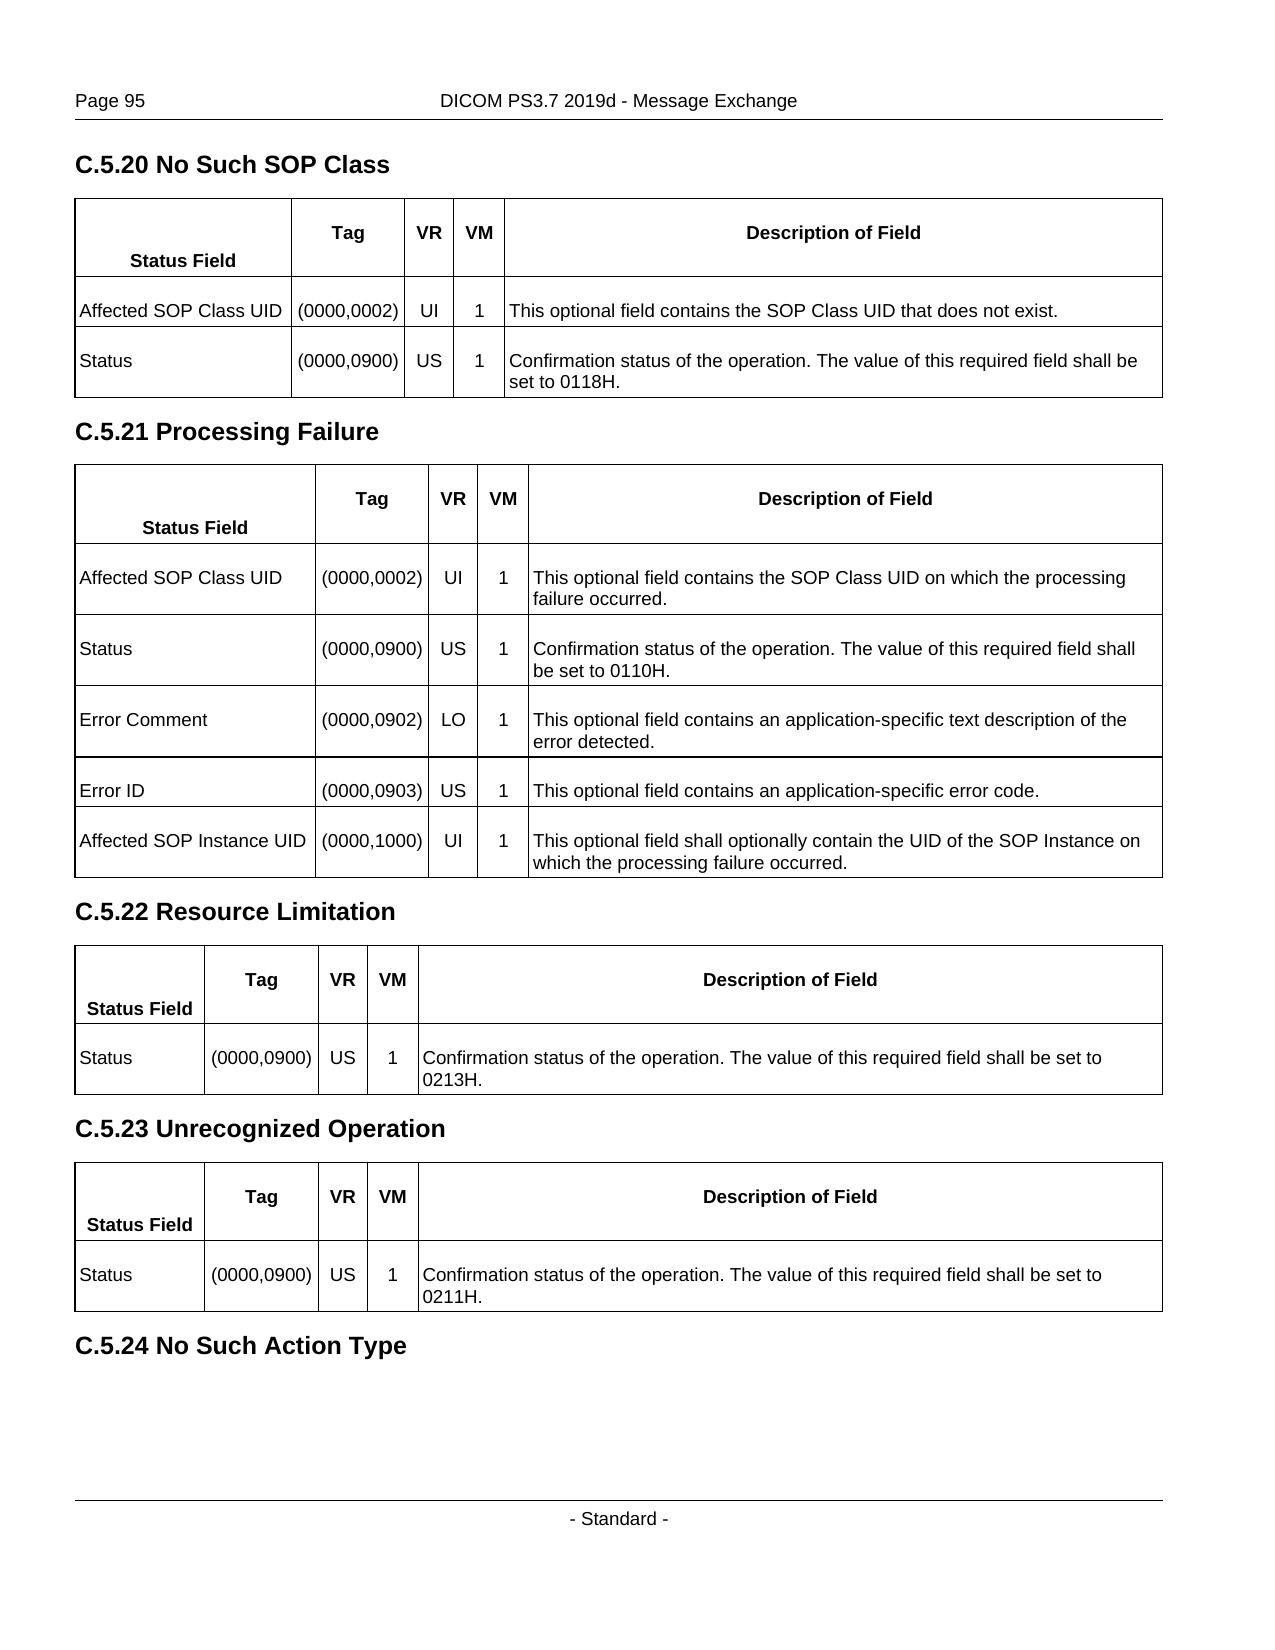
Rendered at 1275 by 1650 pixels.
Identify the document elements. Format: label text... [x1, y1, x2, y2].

table_cell Error ID [76, 758, 315, 806]
table_cell 1 [368, 1241, 418, 1311]
table_cell Error Comment [76, 686, 315, 756]
table_header VR [405, 199, 453, 276]
table_header Description of Field [419, 946, 1162, 1023]
table_cell 1 [454, 277, 504, 326]
table_header VR [319, 946, 367, 1023]
table_cell Affected SOP Class UID [76, 277, 291, 326]
table_cell (0000,0900) [316, 615, 428, 685]
table_header VM [454, 199, 504, 276]
table_cell Status [76, 1024, 204, 1094]
table_cell UI [429, 807, 477, 877]
table_cell US [319, 1024, 367, 1094]
table_cell Status [76, 615, 315, 685]
table_cell Confirmation status of the operation. The value of this required field shall be set to 0211H. [419, 1241, 1162, 1311]
table_header Status Field [76, 199, 291, 276]
table_header Status Field [76, 465, 315, 543]
text C.5.20 No Such SOP Class [75, 150, 1162, 179]
table_header Tag [205, 946, 318, 1023]
table_cell 1 [368, 1024, 418, 1094]
table_cell (0000,0900) [205, 1024, 318, 1094]
table_cell UI [429, 544, 477, 614]
text C.5.24 No Such Action Type [75, 1331, 1162, 1360]
table_header VM [368, 1163, 418, 1240]
table_cell This optional field shall optionally contain the UID of the SOP Instance on which the processing failure occurred. [529, 807, 1162, 877]
table_header VR [319, 1163, 367, 1240]
table_cell (0000,0902) [316, 686, 428, 756]
table_cell Status [76, 327, 291, 397]
table_header VM [478, 465, 528, 543]
table_header Tag [292, 199, 404, 276]
table_cell (0000,0903) [316, 758, 428, 806]
table_cell Affected SOP Instance UID [76, 807, 315, 877]
table_header Description of Field [419, 1163, 1162, 1240]
table_cell LO [429, 686, 477, 756]
table_cell Confirmation status of the operation. The value of this required field shall be set to 0213H. [419, 1024, 1162, 1094]
table_cell Affected SOP Class UID [76, 544, 315, 614]
table_cell This optional field contains an application-specific error code. [529, 758, 1162, 806]
text C.5.21 Processing Failure [75, 417, 1162, 445]
table_cell UI [405, 277, 453, 326]
table_cell (0000,0002) [316, 544, 428, 614]
table_cell This optional field contains the SOP Class UID that does not exist. [505, 277, 1162, 326]
table_cell 1 [454, 327, 504, 397]
table_header Description of Field [505, 199, 1162, 276]
table_cell (0000,1000) [316, 807, 428, 877]
text C.5.23 Unrecognized Operation [75, 1114, 1162, 1143]
table_cell 1 [478, 758, 528, 806]
table_header Status Field [76, 1163, 204, 1240]
table_cell 1 [478, 615, 528, 685]
table_cell Confirmation status of the operation. The value of this required field shall be set to 0118H. [505, 327, 1162, 397]
text C.5.22 Resource Limitation [75, 897, 1162, 926]
table_cell Status [76, 1241, 204, 1311]
table_cell 1 [478, 686, 528, 756]
table_header Tag [205, 1163, 318, 1240]
table_cell US [429, 758, 477, 806]
table_header Tag [316, 465, 428, 543]
table_cell (0000,0900) [292, 327, 404, 397]
table_header VM [368, 946, 418, 1023]
table_cell This optional field contains the SOP Class UID on which the processing failure occurred. [529, 544, 1162, 614]
table_cell Confirmation status of the operation. The value of this required field shall be set to 0110H. [529, 615, 1162, 685]
table_cell (0000,0900) [205, 1241, 318, 1311]
table_cell 1 [478, 544, 528, 614]
table_header Status Field [76, 946, 204, 1023]
table_cell US [429, 615, 477, 685]
table_header VR [429, 465, 477, 543]
table_cell US [319, 1241, 367, 1311]
table_header Description of Field [529, 465, 1162, 543]
table_cell (0000,0002) [292, 277, 404, 326]
table_cell This optional field contains an application-specific text description of the error detected. [529, 686, 1162, 756]
table_cell 1 [478, 807, 528, 877]
table_cell US [405, 327, 453, 397]
